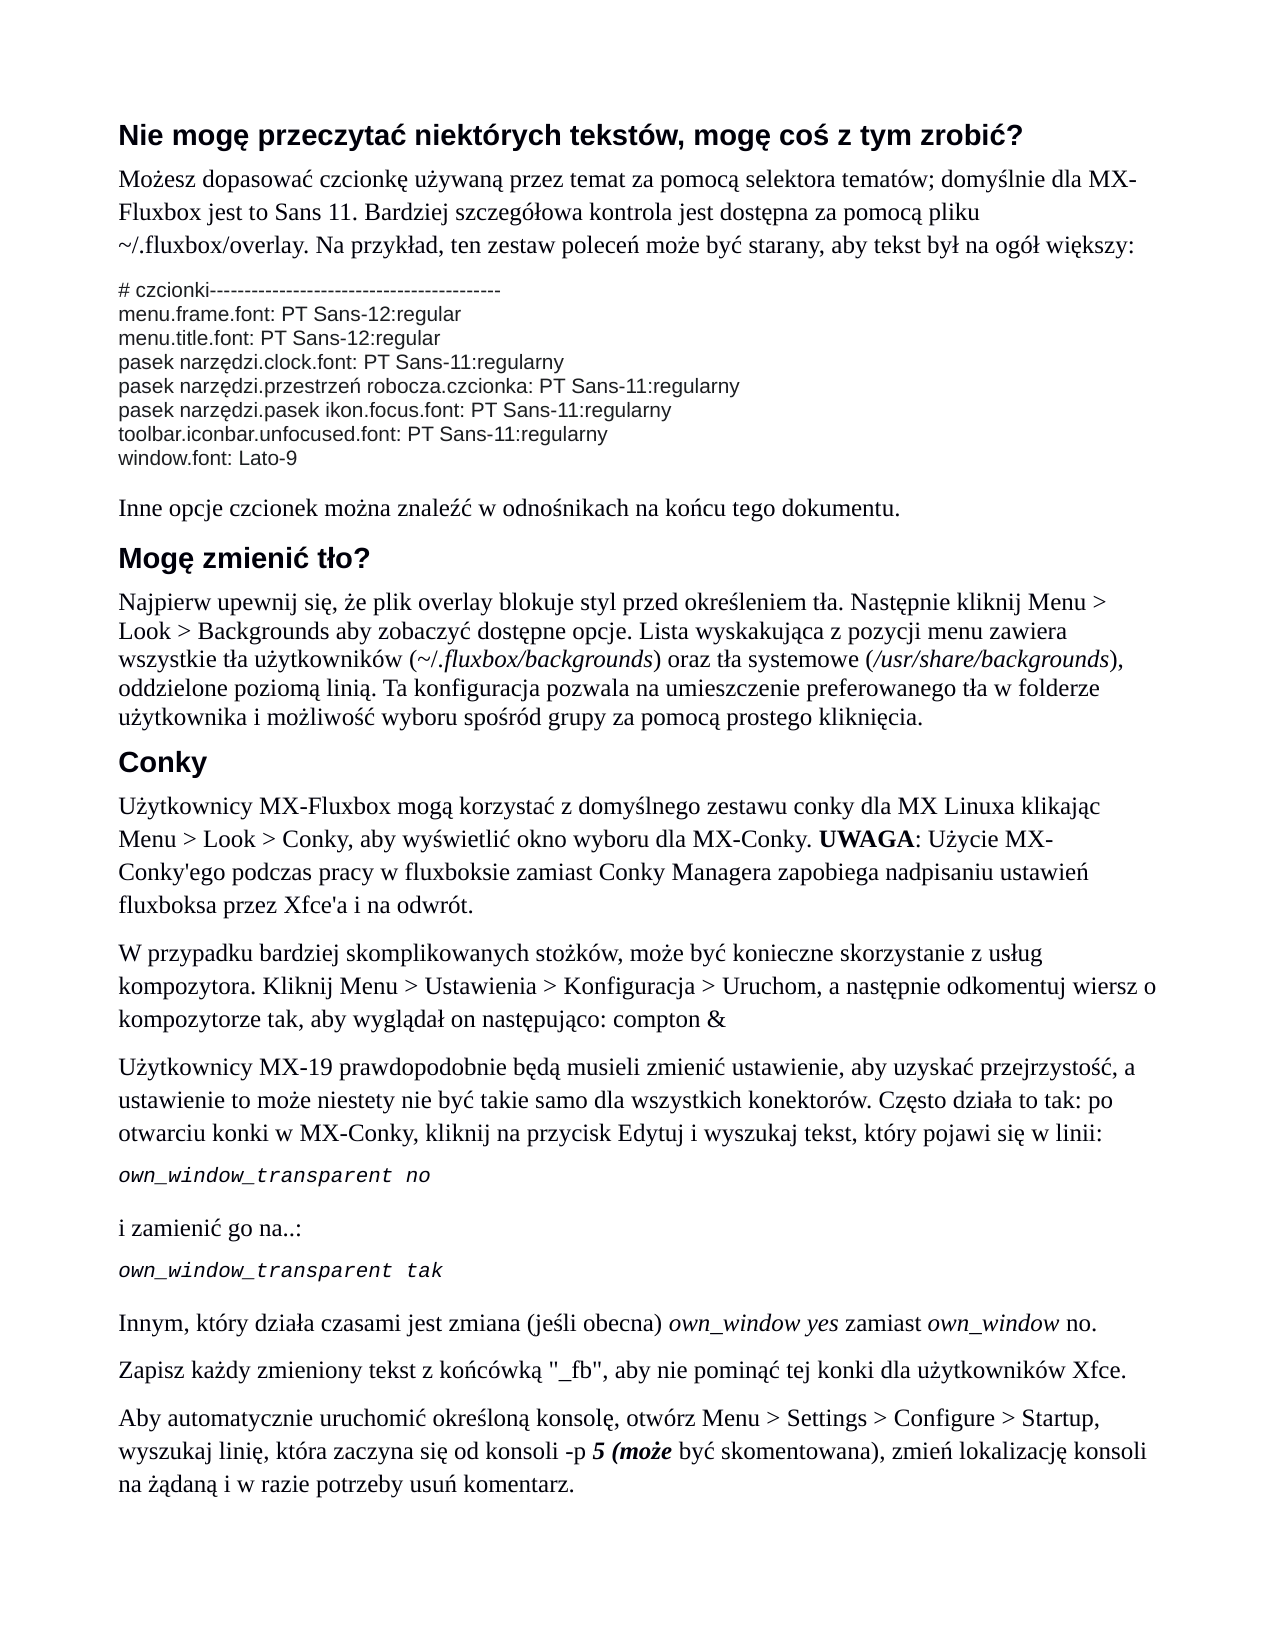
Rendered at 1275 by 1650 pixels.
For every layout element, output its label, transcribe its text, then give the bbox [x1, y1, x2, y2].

text Najpierw upewnij się, że plik overlay blokuje styl przed określeniem tła. Następnie kliknij Menu > Look > Backgrounds aby zobaczyć dostępne opcje. Lista wyskakująca z pozycji menu zawiera wszystkie tła użytkowników (~/.fluxbox/backgrounds) oraz tła systemowe (/usr/share/backgrounds), oddzielone poziomą linią. Ta konfiguracja pozwala na umieszczenie preferowanego tła w folderze użytkownika i możliwość wyboru spośród grupy za pomocą prostego kliknięcia. [118, 587, 1157, 731]
text i zamienić go na..: [118, 1213, 1157, 1241]
text Inne opcje czcionek można znaleźć w odnośnikach na końcu tego dokumentu. [118, 493, 1157, 522]
subtitle Conky [118, 745, 1157, 779]
text Użytkownicy MX-19 prawdopodobnie będą musieli zmienić ustawienie, aby uzyskać przejrzystość, a ustawienie to może niestety nie być takie samo dla wszystkich konektorów. Często działa to tak: po otwarciu konki w MX-Conky, kliknij na przycisk Edytuj i wyszukaj tekst, który pojawi się w linii: [118, 1052, 1157, 1147]
text Aby automatycznie uruchomić określoną konsolę, otwórz Menu > Settings > Configure > Startup, wyszukaj linię, która zaczyna się od konsoli -p 5 (może być skomentowana), zmień lokalizację konsoli na żądaną i w razie potrzeby usuń komentarz. [118, 1403, 1157, 1498]
text Zapisz każdy zmieniony tekst z końcówką "_fb", aby nie pominąć tej konki dla użytkowników Xfce. [118, 1355, 1157, 1384]
subtitle Nie mogę przeczytać niektórych tekstów, mogę coś z tym zrobić? [118, 118, 1157, 152]
text # czcionki------------------------------------------ menu.frame.font: PT Sans-12:regular menu.title.font: PT Sans-12:regular pasek narzędzi.clock.font: PT Sans-11:regularny pasek narzędzi.przestrzeń robocza.czcionka: PT Sans-11:regularny pasek narzędzi.pasek ikon.focus.font: PT Sans-11:regularny toolbar.iconbar.unfocused.font: PT Sans-11:regularny window.font: Lato-9 [118, 278, 1157, 469]
text Możesz dopasować czcionkę używaną przez temat za pomocą selektora tematów; domyślnie dla MX-Fluxbox jest to Sans 11. Bardziej szczegółowa kontrola jest dostępna za pomocą pliku ~/.fluxbox/overlay. Na przykład, ten zestaw poleceń może być starany, aby tekst był na ogół większy: [118, 164, 1157, 259]
text Użytkownicy MX-Fluxbox mogą korzystać z domyślnego zestawu conky dla MX Linuxa klikając Menu > Look > Conky, aby wyświetlić okno wyboru dla MX-Conky. UWAGA: Użycie MX-Conky'ego podczas pracy w fluxboksie zamiast Conky Managera zapobiega nadpisaniu ustawień fluxboksa przez Xfce'a i na odwrót. [118, 791, 1157, 919]
text W przypadku bardziej skomplikowanych stożków, może być konieczne skorzystanie z usług kompozytora. Kliknij Menu > Ustawienia > Konfiguracja > Uruchom, a następnie odkomentuj wiersz o kompozytorze tak, aby wyglądał on następująco: compton & [118, 938, 1157, 1033]
text own_window_transparent tak [118, 1260, 1157, 1284]
text Innym, który działa czasami jest zmiana (jeśli obecna) own_window yes zamiast own_window no. [118, 1308, 1157, 1336]
text own_window_transparent no [118, 1165, 1157, 1189]
subtitle Mogę zmienić tło? [118, 541, 1157, 574]
